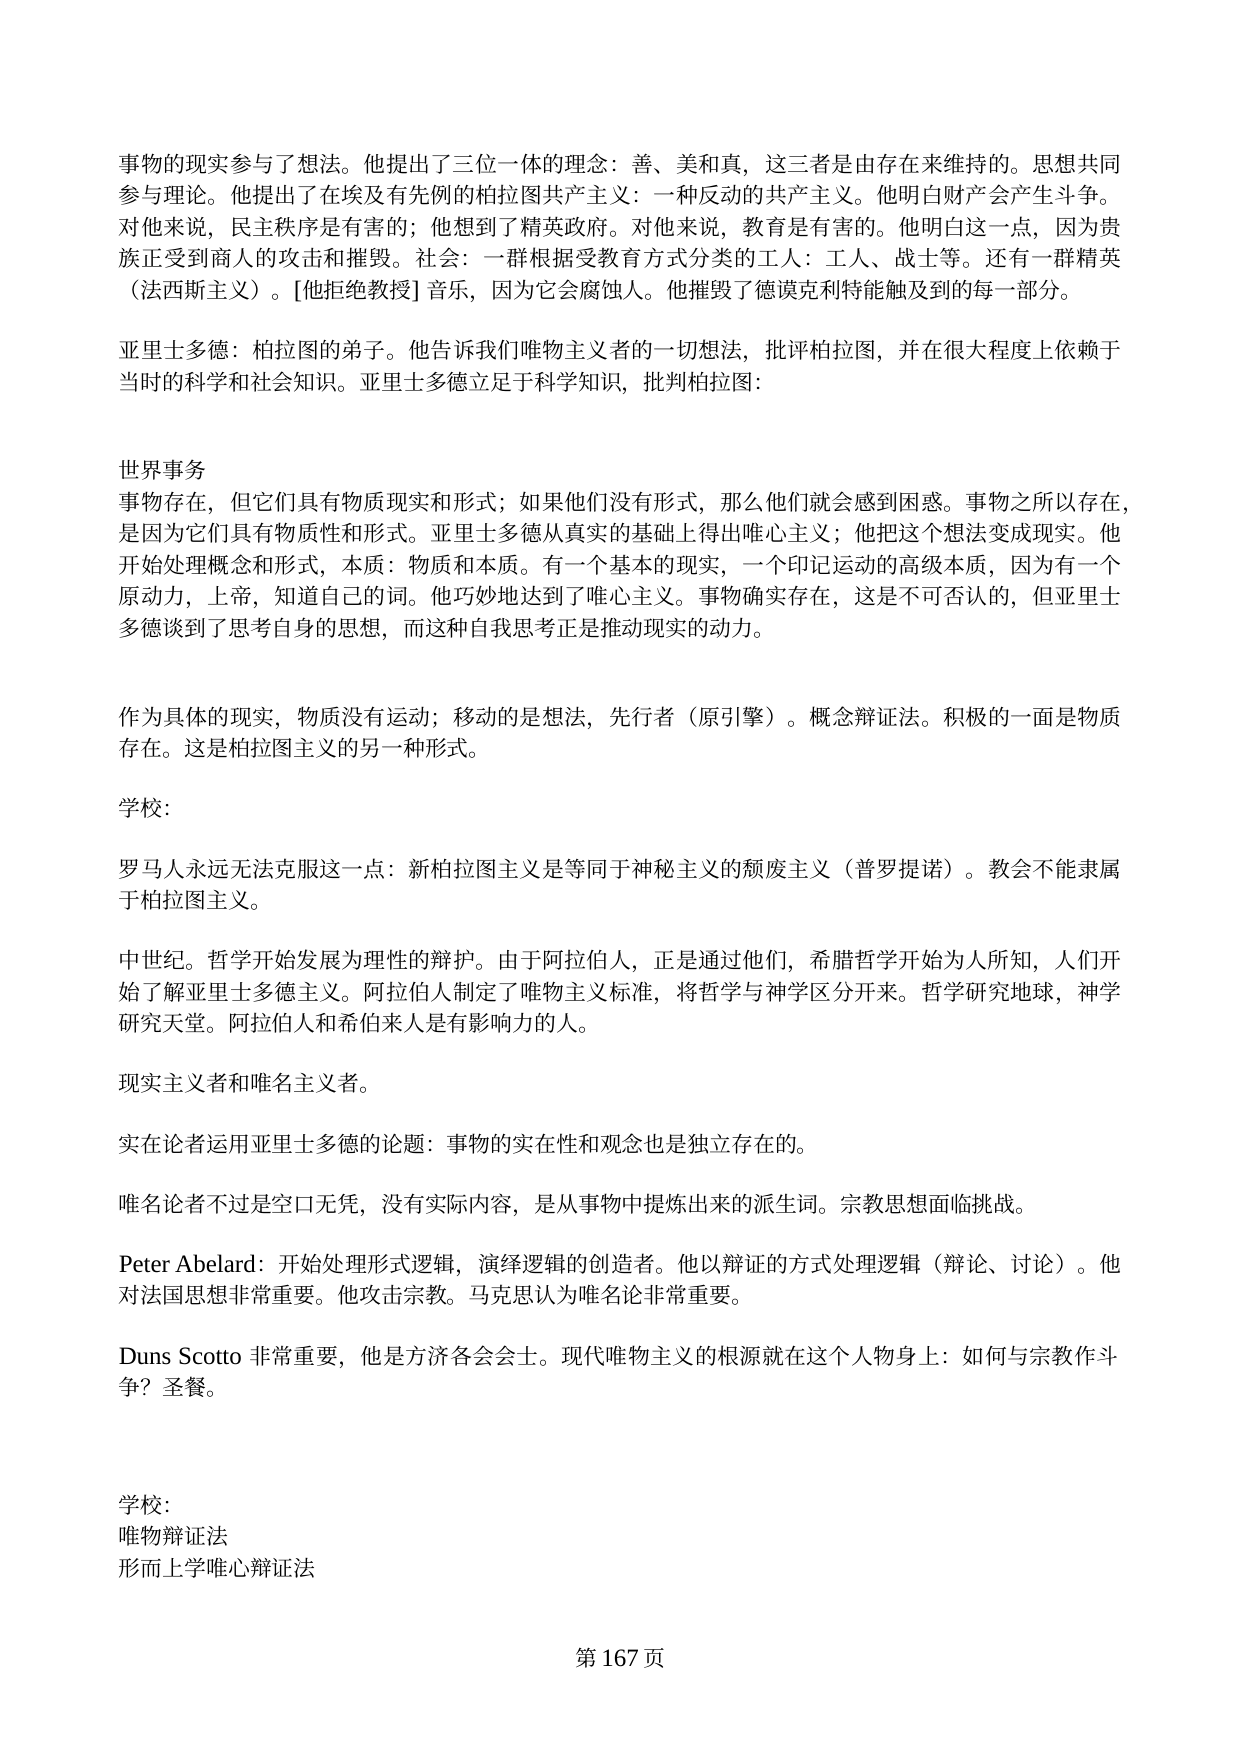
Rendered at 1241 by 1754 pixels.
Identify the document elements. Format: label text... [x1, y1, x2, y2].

text 罗马人永远无法克服这一点：新柏拉图主义是等同于神秘主义的颓废主义（普罗提诺）。教会不能隶属于柏拉图主义。 [118, 852, 1122, 915]
text 世界事务 [118, 454, 1122, 485]
text 唯名论者不过是空口无凭，没有实际内容，是从事物中提炼出来的派生词。宗教思想面临挑战。 [118, 1187, 1122, 1218]
text 作为具体的现实，物质没有运动；移动的是想法，先行者（原引擎）。概念辩证法。积极的一面是物质存在。这是柏拉图主义的另一种形式。 [118, 700, 1122, 763]
text 事物的现实参与了想法。他提出了三位一体的理念：善、美和真，这三者是由存在来维持的。思想共同参与理论。他提出了在埃及有先例的柏拉图共产主义：一种反动的共产主义。他明白财产会产生斗争。对他来说，民主秩序是有害的；他想到了精英政府。对他来说，教育是有害的。他明白这一点，因为贵族正受到商人的攻击和摧毁。社会：一群根据受教育方式分类的工人：工人、战士等。还有一群精英（法西斯主义）。[他拒绝教授] 音乐，因为它会腐蚀人。他摧毁了德谟克利特能触及到的每一部分。 [118, 147, 1122, 304]
text 学校： [118, 792, 1122, 823]
text 现实主义者和唯名主义者。 [118, 1067, 1122, 1098]
text 事物存在，但它们具有物质现实和形式；如果他们没有形式，那么他们就会感到困惑。事物之所以存在，是因为它们具有物质性和形式。亚里士多德从真实的基础上得出唯心主义；他把这个想法变成现实。他开始处理概念和形式，本质：物质和本质。有一个基本的现实，一个印记运动的高级本质，因为有一个原动力，上帝，知道自己的词。他巧妙地达到了唯心主义。事物确实存在，这是不可否认的，但亚里士多德谈到了思考自身的思想，而这种自我思考正是推动现实的动力。 [118, 485, 1122, 642]
text 中世纪。哲学开始发展为理性的辩护。由于阿拉伯人，正是通过他们，希腊哲学开始为人所知，人们开始了解亚里士多德主义。阿拉伯人制定了唯物主义标准，将哲学与神学区分开来。哲学研究地球，神学研究天堂。阿拉伯人和希伯来人是有影响力的人。 [118, 943, 1122, 1038]
text 学校： [118, 1488, 1122, 1519]
text 形而上学唯心辩证法 [118, 1551, 1122, 1582]
text Duns Scotto 非常重要，他是方济各会会士。现代唯物主义的根源就在这个人物身上：如何与宗教作斗争？圣餐。 [118, 1339, 1122, 1402]
text 亚里士多德：柏拉图的弟子。他告诉我们唯物主义者的一切想法，批评柏拉图，并在很大程度上依赖于当时的科学和社会知识。亚里士多德立足于科学知识，批判柏拉图： [118, 333, 1122, 396]
text 实在论者运用亚里士多德的论题：事物的实在性和观念也是独立存在的。 [118, 1127, 1122, 1158]
text Peter Abelard：开始处理形式逻辑，演绎逻辑的创造者。他以辩证的方式处理逻辑（辩论、讨论）。他对法国思想非常重要。他攻击宗教。马克思认为唯名论非常重要。 [118, 1247, 1122, 1310]
text 唯物辩证法 [118, 1519, 1122, 1551]
